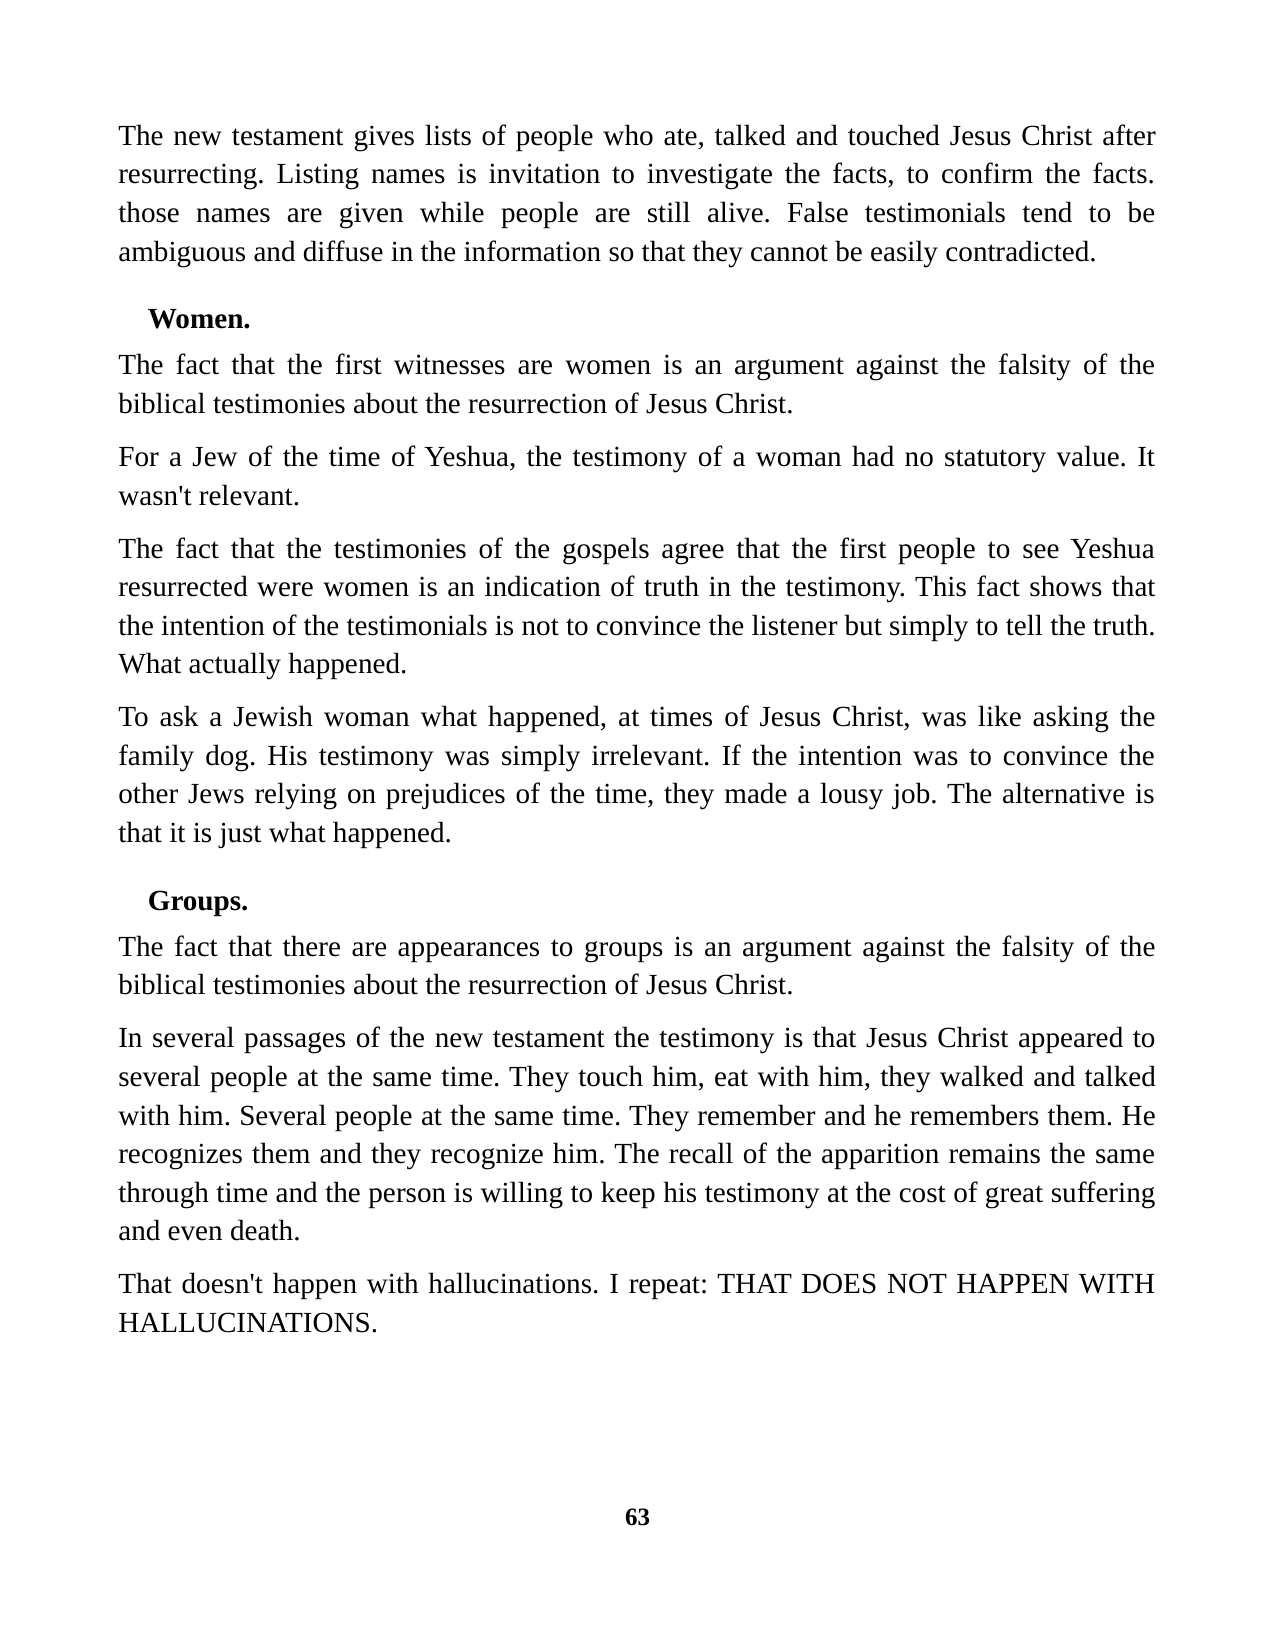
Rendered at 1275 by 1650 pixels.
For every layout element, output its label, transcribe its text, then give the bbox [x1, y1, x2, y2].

text For a Jew of the time of Yeshua, the testimony of a woman had no statutory value. It wasn't relevant. [118, 439, 1157, 511]
text The fact that there are appearances to groups is an argument against the falsity of the biblical testimonies about the resurrection of Jesus Christ. [118, 929, 1157, 1001]
text In several passages of the new testament the testimony is that Jesus Christ appeared to several people at the same time. They touch him, eat with him, they walked and talked with him. Several people at the same time. They remember and he remembers them. He recognizes them and they recognize him. The recall of the apparition remains the same through time and the person is willing to keep his testimony at the cost of great suffering and even death. [118, 1021, 1157, 1247]
text The fact that the testimonies of the gospels agree that the first people to see Yeshua resurrected were women is an indication of truth in the testimony. This fact shows that the intention of the testimonials is not to convince the listener but simply to tell the truth. What actually happened. [118, 531, 1157, 680]
text The fact that the first witnesses are women is an argument against the falsity of the biblical testimonies about the resurrection of Jesus Christ. [118, 347, 1157, 419]
text The new testament gives lists of people who ate, talked and touched Jesus Christ after resurrecting. Listing names is invitation to investigate the facts, to confirm the facts. those names are given while people are still alive. False testimonials tend to be ambiguous and diffuse in the information so that they cannot be easily contradicted. [118, 118, 1157, 267]
subtitle Women. [148, 301, 1157, 335]
text That doesn't happen with hallucinations. I repeat: THAT DOES NOT HAPPEN WITH HALLUCINATIONS. [118, 1266, 1157, 1338]
text To ask a Jewish woman what happened, at times of Jesus Christ, was like asking the family dog. His testimony was simply irrelevant. If the intention was to convince the other Jews relying on prejudices of the time, they made a lousy job. The alternative is that it is just what happened. [118, 699, 1157, 849]
subtitle Groups. [148, 883, 1157, 916]
